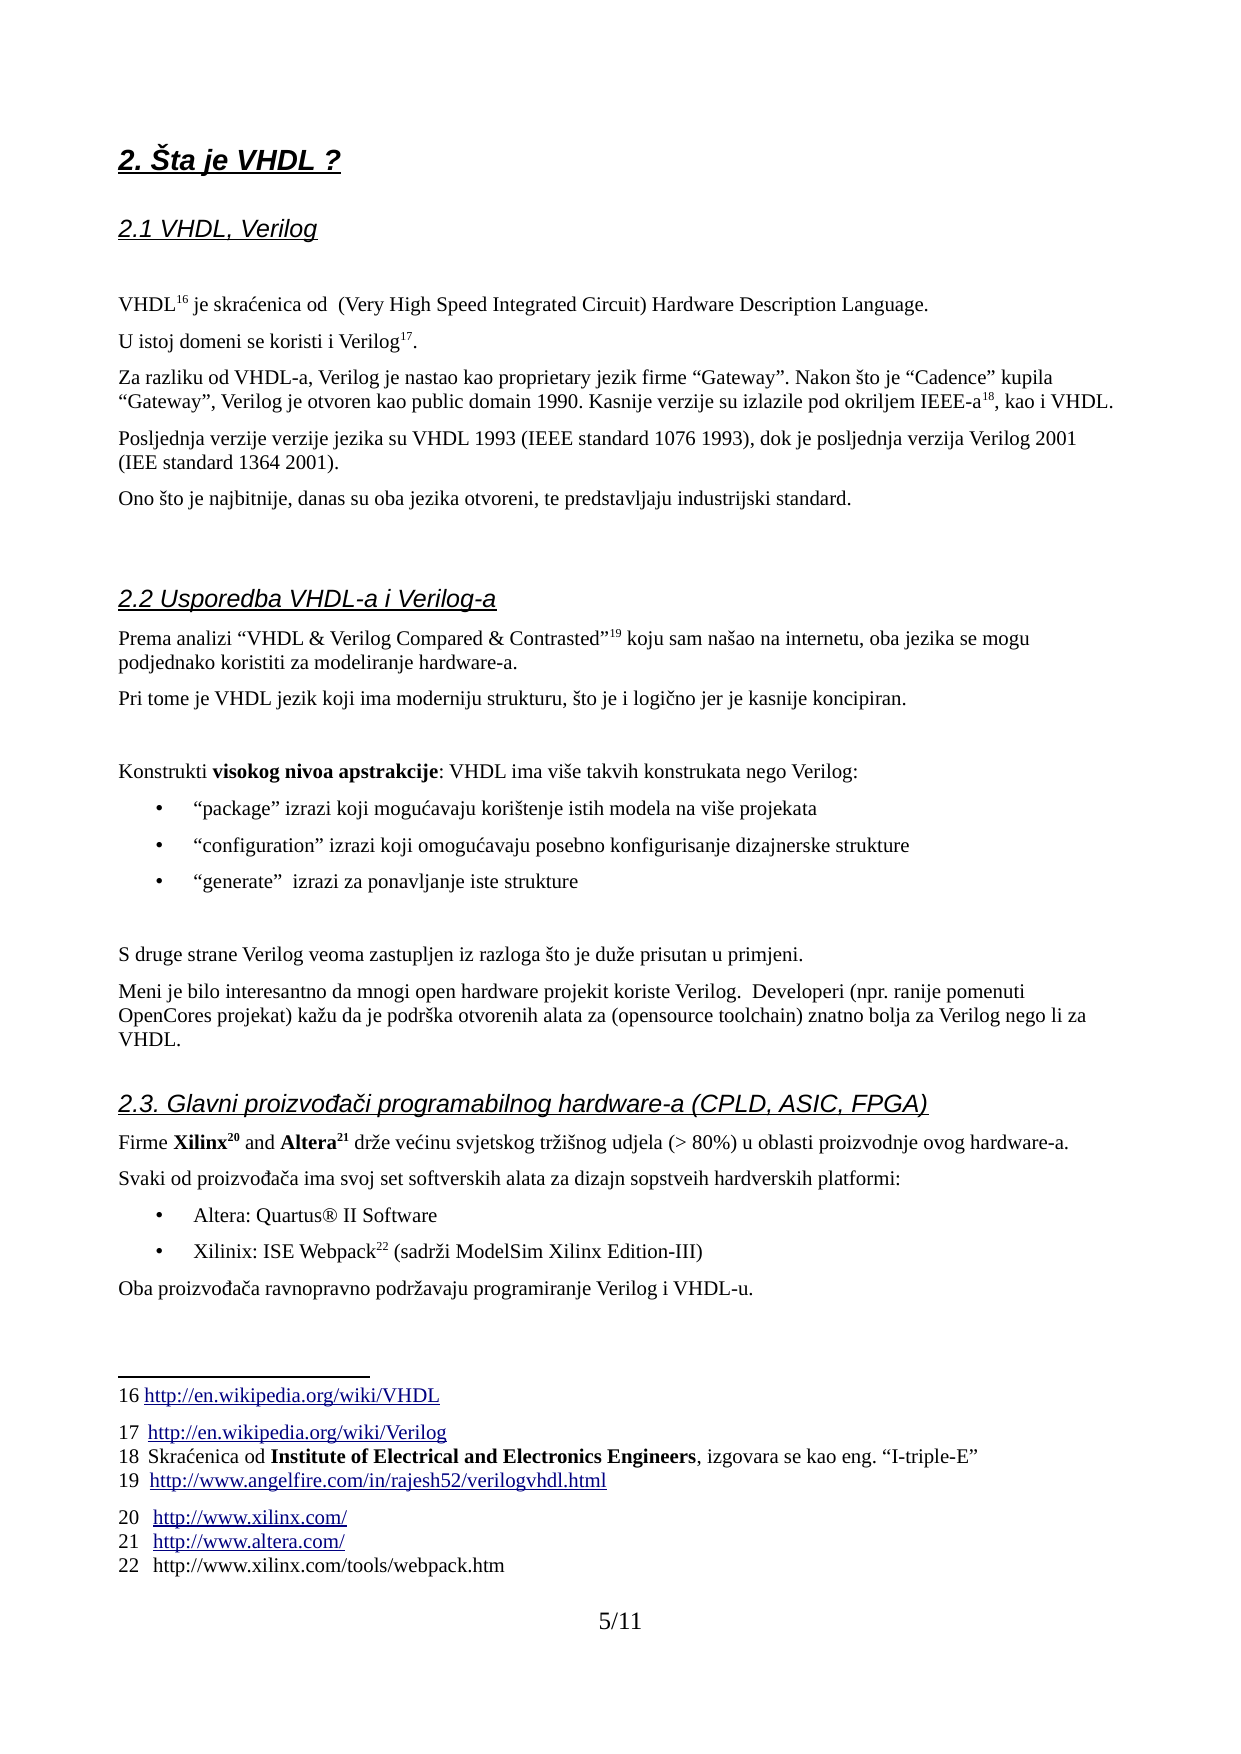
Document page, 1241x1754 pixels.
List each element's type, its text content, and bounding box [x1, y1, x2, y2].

text Ono što je najbitnije, danas su oba jezika otvoreni, te predstavljaju industrijski standard. [118, 486, 1122, 510]
text Posljednja verzije verzije jezika su VHDL 1993 (IEEE standard 1076 1993), dok je posljednja verzija Verilog 2001 (IEE standard 1364 2001). [118, 426, 1122, 474]
text Oba proizvođača ravnopravno podržavaju programiranje Verilog i VHDL-u. [118, 1276, 1122, 1300]
text http://en.wikipedia.org/wiki/Verilog [118, 1420, 1122, 1444]
text U istoj domeni se koristi i Verilog. [118, 328, 1122, 353]
text Za razliku od VHDL-a, Verilog je nastao kao proprietary jezik firme “Gateway”. Nakon što je “Cadence” kupila “Gateway”, Verilog je otvoren kao public domain 1990. Kasnije verzije su izlazile pod okriljem IEEE-a, kao i VHDL. [118, 365, 1122, 413]
text http://en.wikipedia.org/wiki/VHDL [118, 1383, 1122, 1407]
text Pri tome je VHDL jezik koji ima moderniju strukturu, što je i logično jer je kasnije koncipiran. [118, 686, 1122, 710]
text Konstrukti visokog nivoa apstrakcije: VHDL ima više takvih konstrukata nego Verilog: [118, 759, 1122, 783]
text Prema analizi “VHDL & Verilog Compared & Contrasted” koju sam našao na internetu, oba jezika se mogu podjednako koristiti za modeliranje hardware-a. [118, 626, 1122, 674]
text Firme Xilinx and Altera drže većinu svjetskog tržišnog udjela (> 80%) u oblasti proizvodnje ovog hardware-a. [118, 1130, 1122, 1154]
list http://www.xilinx.com/tools/webpack.htm [118, 1553, 1122, 1577]
text http://www.xilinx.com/ [118, 1505, 1122, 1529]
list “configuration” izrazi koji omogućavaju posebno konfigurisanje dizajnerske strukture [156, 833, 1122, 857]
subtitle 2.1 VHDL, Verilog [118, 214, 1122, 243]
subtitle 2.2 Usporedba VHDL-a i Verilog-a [118, 584, 1122, 613]
subtitle 2.3. Glavni proizvođači programabilnog hardware-a (CPLD, ASIC, FPGA) [118, 1088, 1122, 1117]
text S druge strane Verilog veoma zastupljen iz razloga što je duže prisutan u primjeni. [118, 942, 1122, 966]
list Xilinix: ISE Webpack (sadrži ModelSim Xilinx Edition-III) [156, 1239, 1122, 1263]
text Meni je bilo interesantno da mnogi open hardware projekit koriste Verilog. Developeri (npr. ranije pomenuti OpenCores projekat) kažu da je podrška otvorenih alata za (opensource toolchain) znatno bolja za Verilog nego li za VHDL. [118, 979, 1122, 1051]
subtitle 2. Šta je VHDL ? [118, 143, 1122, 177]
list Altera: Quartus® II Software [156, 1203, 1122, 1227]
text http://www.altera.com/ [118, 1529, 1122, 1553]
text VHDL je skraćenica od (Very High Speed Integrated Circuit) Hardware Description Language. [118, 292, 1122, 316]
text http://www.angelfire.com/in/rajesh52/verilogvhdl.html [118, 1468, 1122, 1492]
text Skraćenica od Institute of Electrical and Electronics Engineers, izgovara se kao eng. “I-triple-E” [118, 1444, 1122, 1468]
list “package” izrazi koji mogućavaju korištenje istih modela na više projekata [156, 796, 1122, 820]
text Svaki od proizvođača ima svoj set softverskih alata za dizajn sopstveih hardverskih platformi: [118, 1166, 1122, 1190]
list “generate” izrazi za ponavljanje iste strukture [156, 869, 1122, 893]
